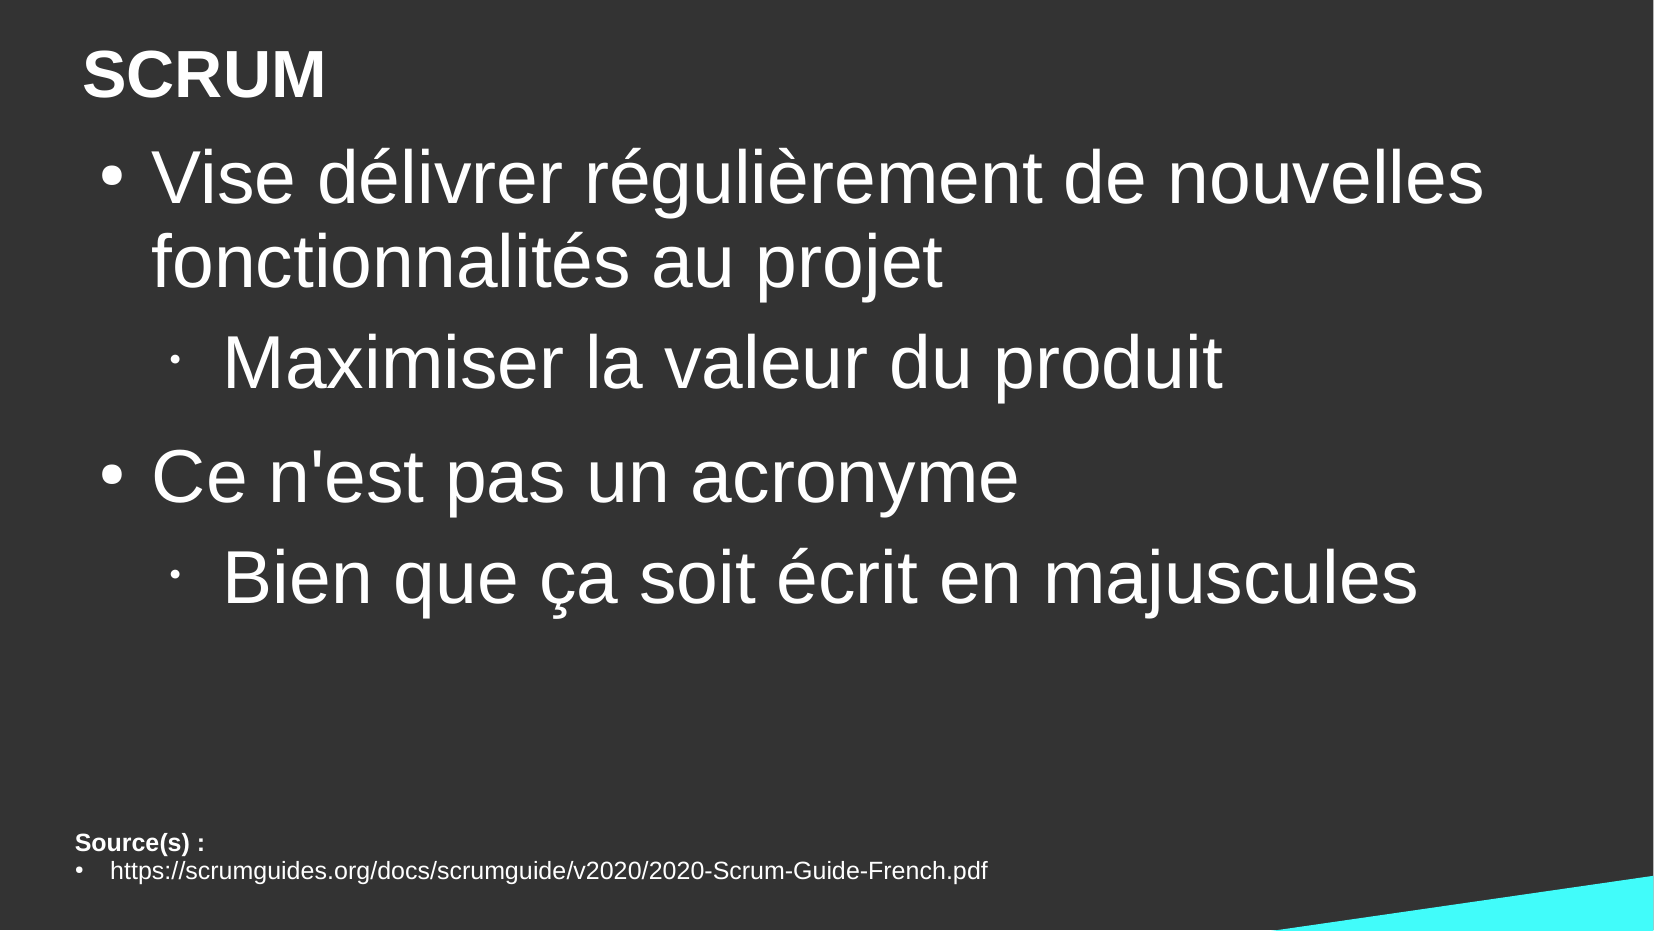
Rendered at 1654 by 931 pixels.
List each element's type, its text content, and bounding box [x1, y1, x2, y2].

list Vise délivrer régulièrement de nouvelles fonctionnalités au projet Maximiser la valeur du produit Ce n'est pas un acronyme Bien que ça soit écrit en majuscules [80, 135, 1620, 777]
text_box [1271, 875, 1654, 931]
title SCRUM [82, 37, 1571, 122]
text_box Source(s) : https://scrumguides.org/docs/scrumguide/v2020/2020-Scrum-Guide-French.pdf [60, 821, 1546, 921]
